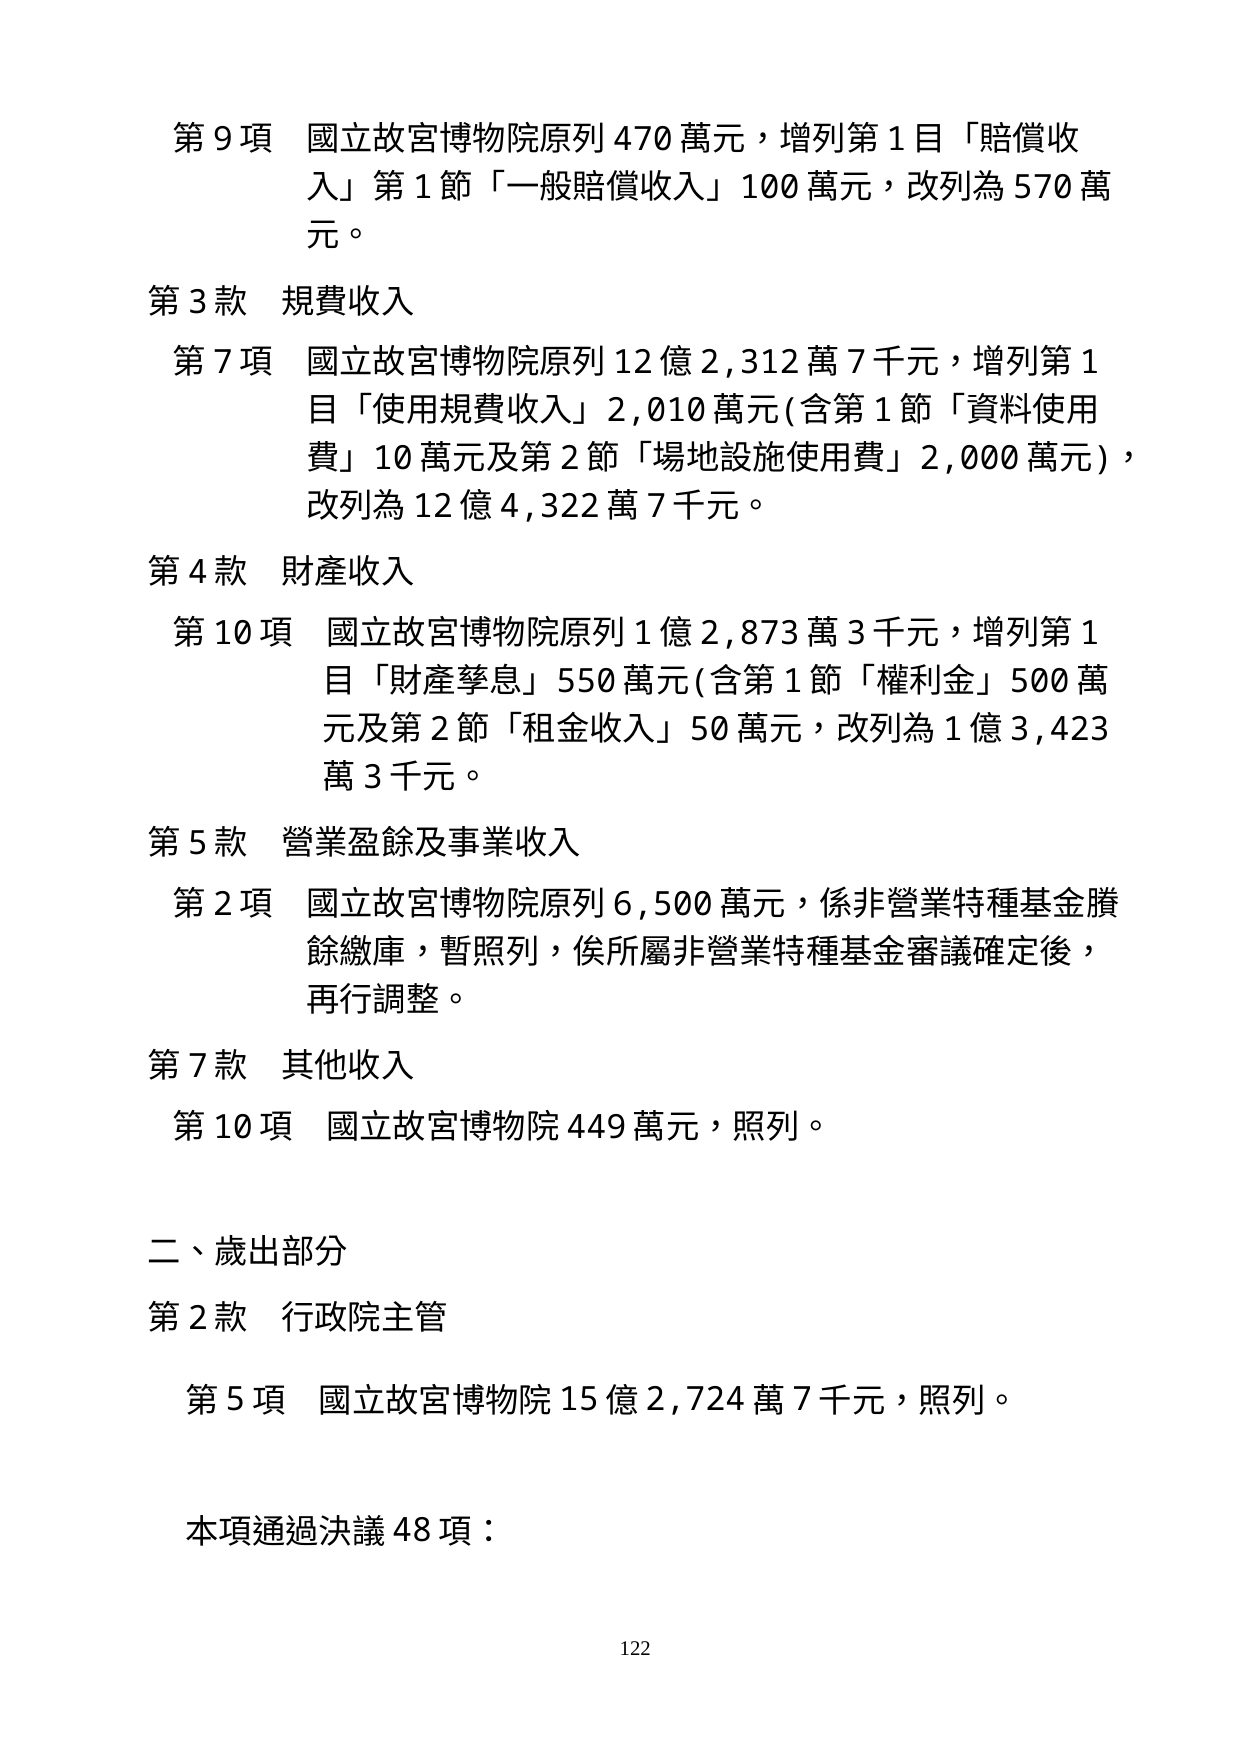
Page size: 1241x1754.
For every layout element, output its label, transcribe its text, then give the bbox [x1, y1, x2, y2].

text 第10項 國立故宮博物院449萬元，照列。 [173, 1100, 1122, 1148]
text 第9項 國立故宮博物院原列470萬元，增列第1目「賠償收入」第1節「一般賠償收入」100萬元，改列為570萬元。 [173, 112, 1122, 256]
text 第3款 規費收入 [148, 275, 1122, 323]
text 第5項 國立故宮博物院15億2,724萬7千元，照列。 [185, 1356, 1122, 1418]
text 第2項 國立故宮博物院原列6,500萬元，係非營業特種基金賸餘繳庫，暫照列，俟所屬非營業特種基金審議確定後，再行調整。 [173, 877, 1122, 1021]
text 第7款 其他收入 [148, 1039, 1122, 1087]
text 二、歲出部分 [148, 1225, 1122, 1273]
text 第5款 營業盈餘及事業收入 [148, 816, 1122, 864]
text 第2款 行政院主管 [148, 1291, 1122, 1339]
text 第10項 國立故宮博物院原列1億2,873萬3千元，增列第1目「財產孳息」550萬元(含第1節「權利金」500萬元及第2節「租金收入」50萬元，改列為1億3,423萬3千元。 [173, 606, 1122, 798]
text 第4款 財產收入 [148, 546, 1122, 593]
text 第7項 國立故宮博物院原列12億2,312萬7千元，增列第1目「使用規費收入」2,010萬元(含第1節「資料使用費」10萬元及第2節「場地設施使用費」2,000萬元)，改列為12億4,322萬7千元。 [173, 335, 1122, 527]
text 本項通過決議48項： [185, 1487, 1122, 1550]
